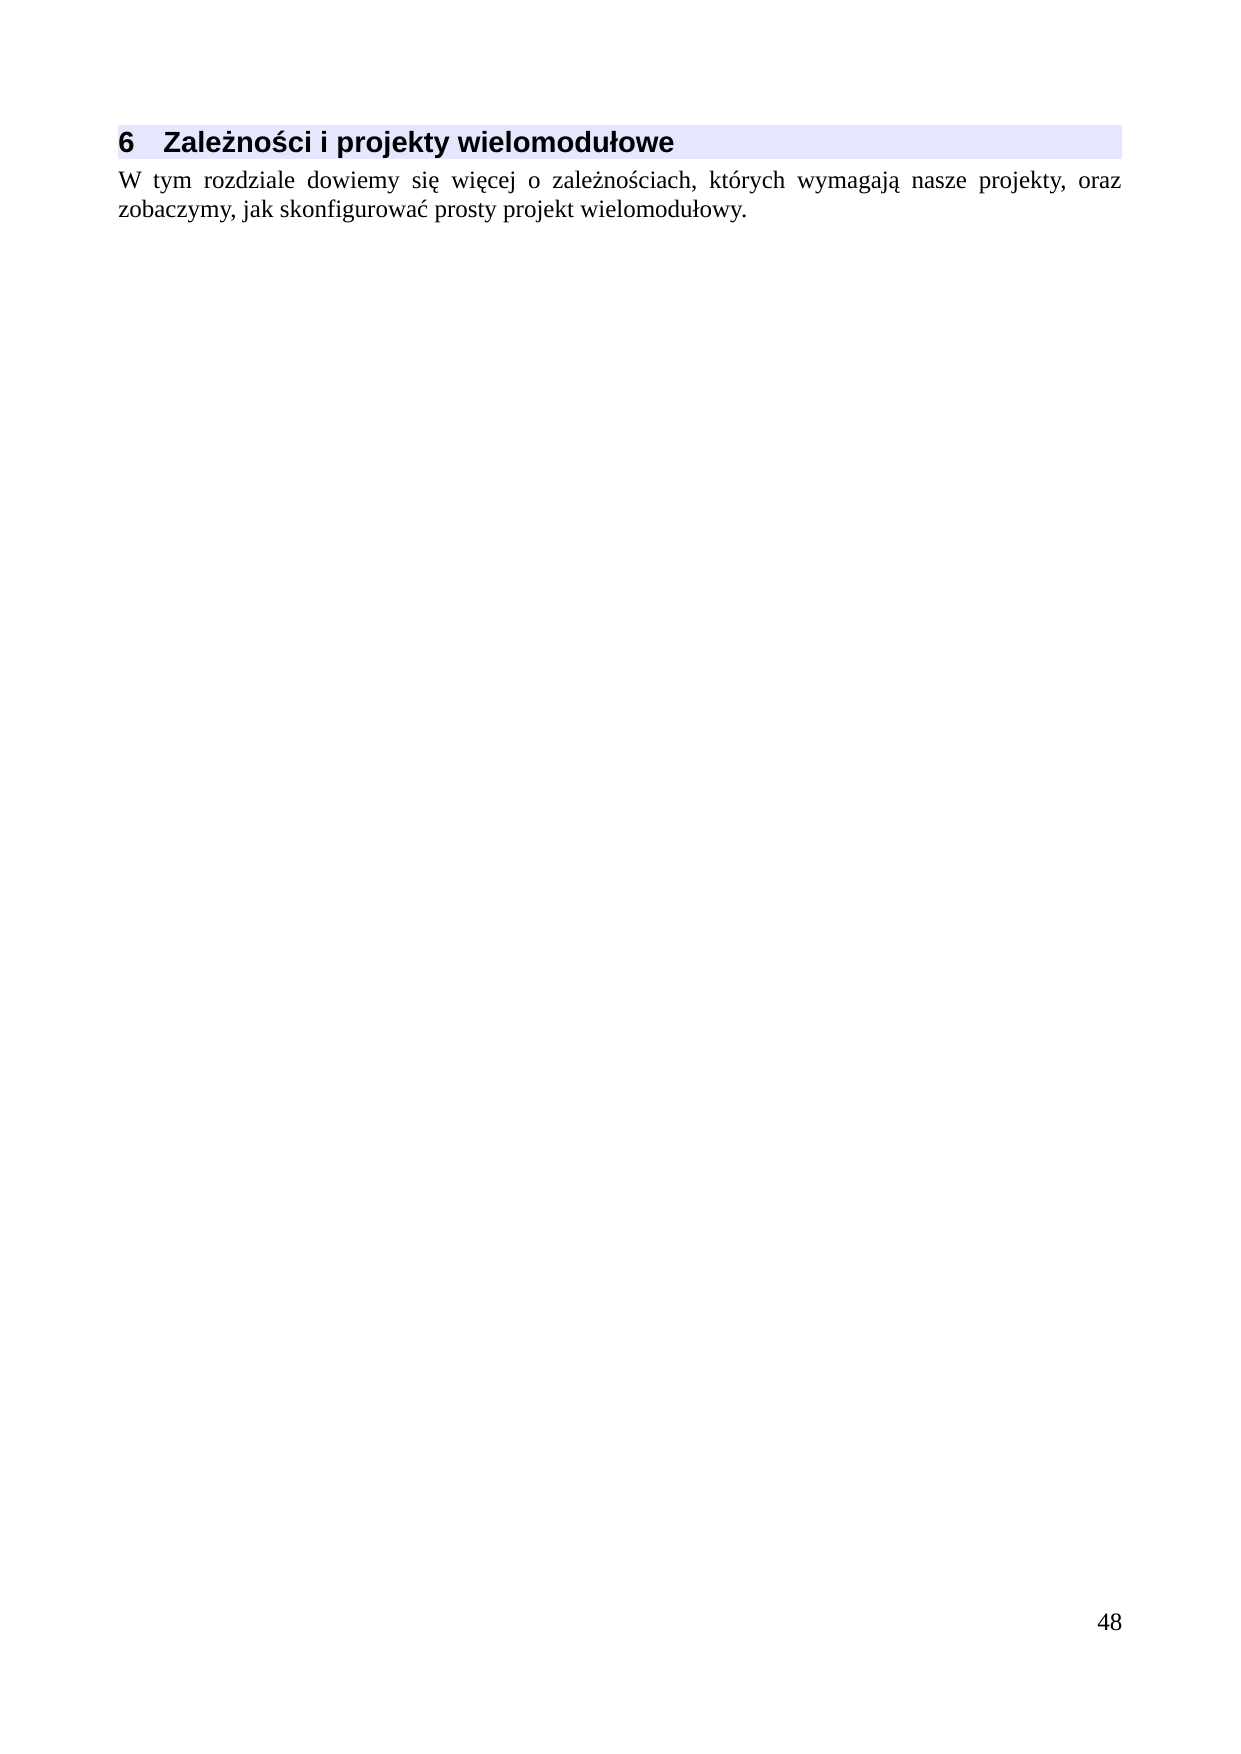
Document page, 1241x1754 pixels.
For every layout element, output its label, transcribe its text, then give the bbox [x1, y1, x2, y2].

subtitle Zależności i projekty wielomodułowe [118, 125, 1122, 159]
text W tym rozdziale dowiemy się więcej o zależnościach, których wymagają nasze projekty, oraz zobaczymy, jak skonfigurować prosty projekt wielomodułowy. [118, 165, 1122, 223]
